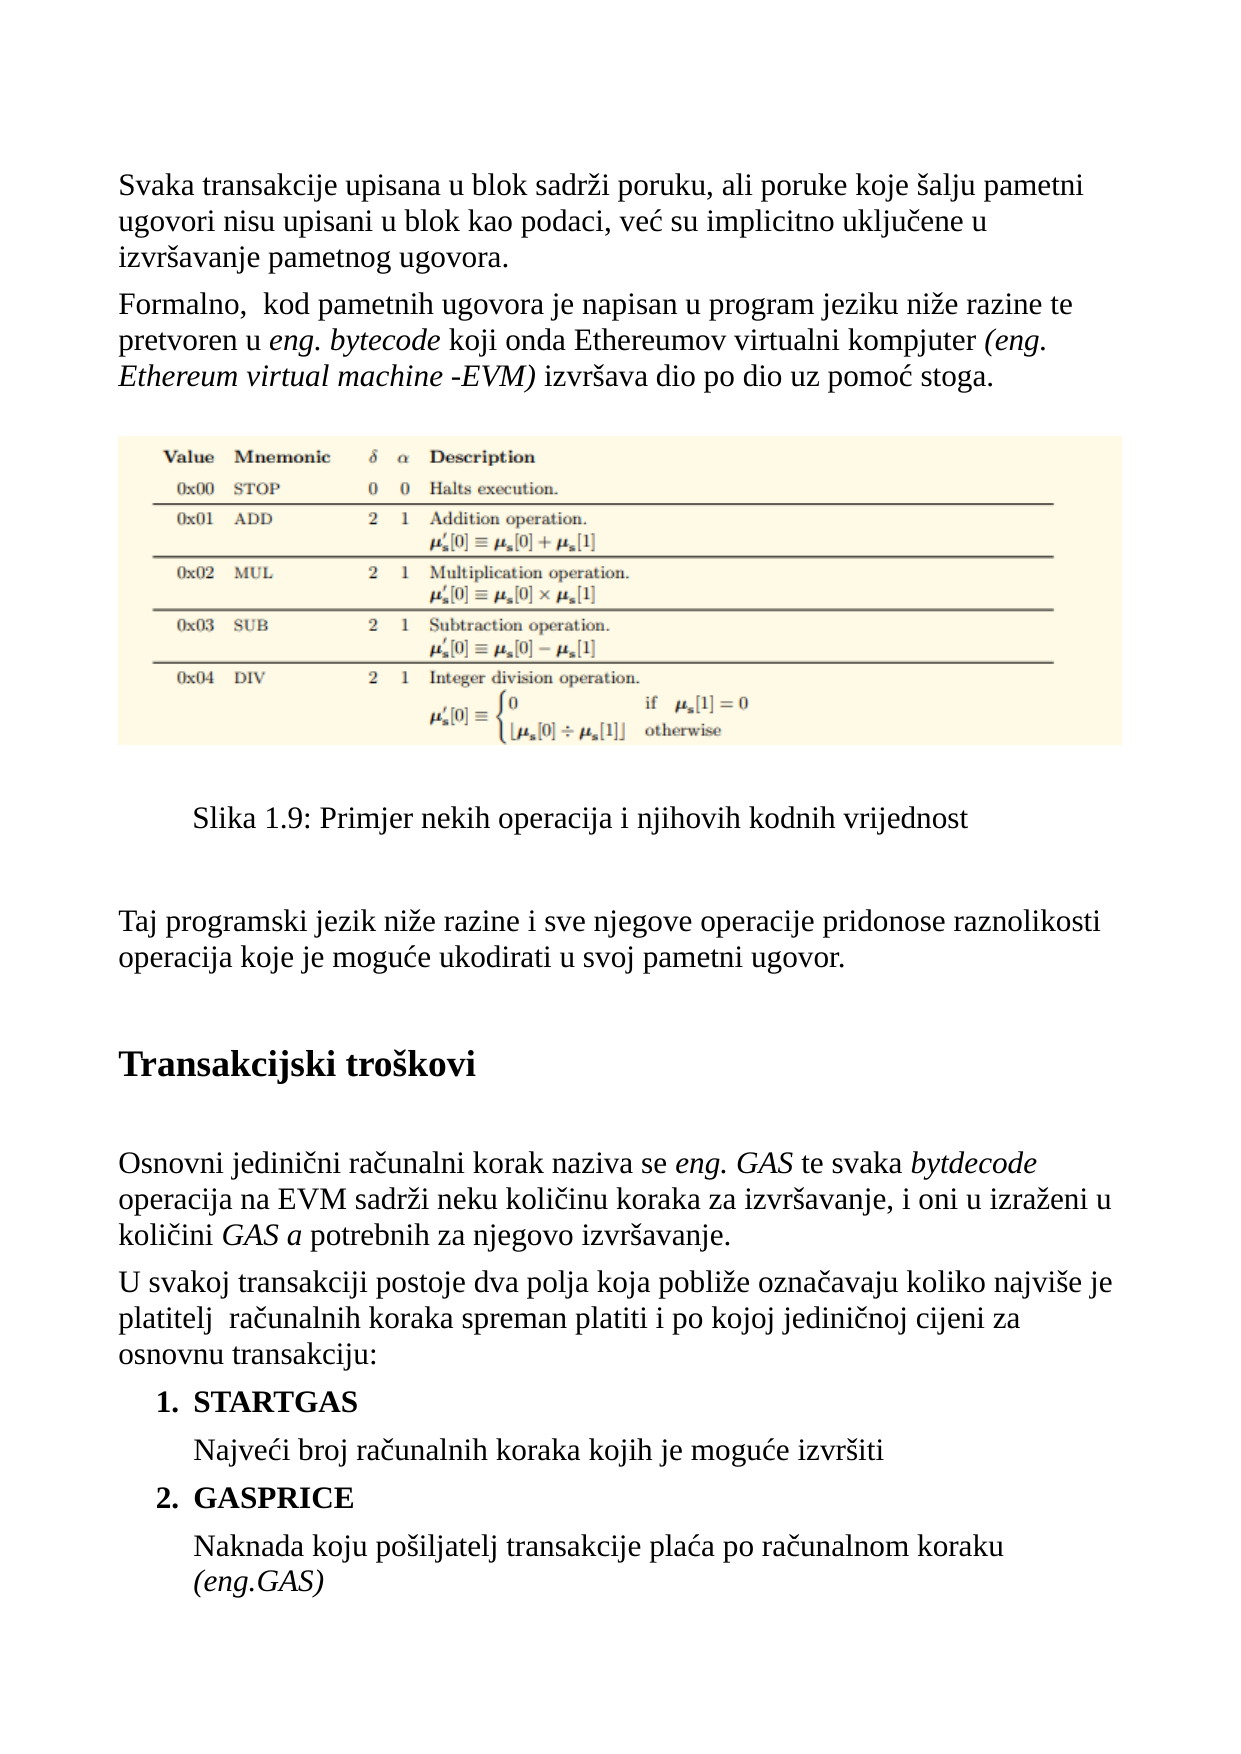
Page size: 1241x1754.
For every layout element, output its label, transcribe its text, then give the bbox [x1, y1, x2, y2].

picture [118, 436, 1123, 745]
text Svaka transakcije upisana u blok sadrži poruku, ali poruke koje šalju pametni ugovori nisu upisani u blok kao podaci, već su implicitno uključene u izvršavanje pametnog ugovora. [118, 166, 1122, 274]
text U svakoj transakciji postoje dva polja koja pobliže označavaju koliko najviše je platitelj računalnih koraka spreman platiti i po kojoj jediničnoj cijeni za osnovnu transakciju: [118, 1264, 1122, 1371]
text Slika 1.9: Primjer nekih operacija i njihovih kodnih vrijednost [118, 799, 1122, 836]
list Naknada koju pošiljatelj transakcije plaća po računalnom koraku (eng.GAS) [156, 1527, 1122, 1599]
text Transakcijski troškovi [118, 1041, 1122, 1084]
list GASPRICE [156, 1479, 1122, 1515]
list STARTGAS [156, 1383, 1122, 1419]
text Formalno, kod pametnih ugovora je napisan u program jeziku niže razine te pretvoren u eng. bytecode koji onda Ethereumov virtualni kompjuter (eng. Ethereum virtual machine -EVM) izvršava dio po dio uz pomoć stoga. [118, 286, 1122, 393]
text Osnovni jedinični računalni korak naziva se eng. GAS te svaka bytdecode operacija na EVM sadrži neku količinu koraka za izvršavanje, i oni u izraženi u količini GAS a potrebnih za njegovo izvršavanje. [118, 1144, 1122, 1252]
text Taj programski jezik niže razine i sve njegove operacije pridonose raznolikosti operacija koje je moguće ukodirati u svoj pametni ugovor. [118, 902, 1122, 974]
list Najveći broj računalnih koraka kojih je moguće izvršiti [156, 1431, 1122, 1467]
